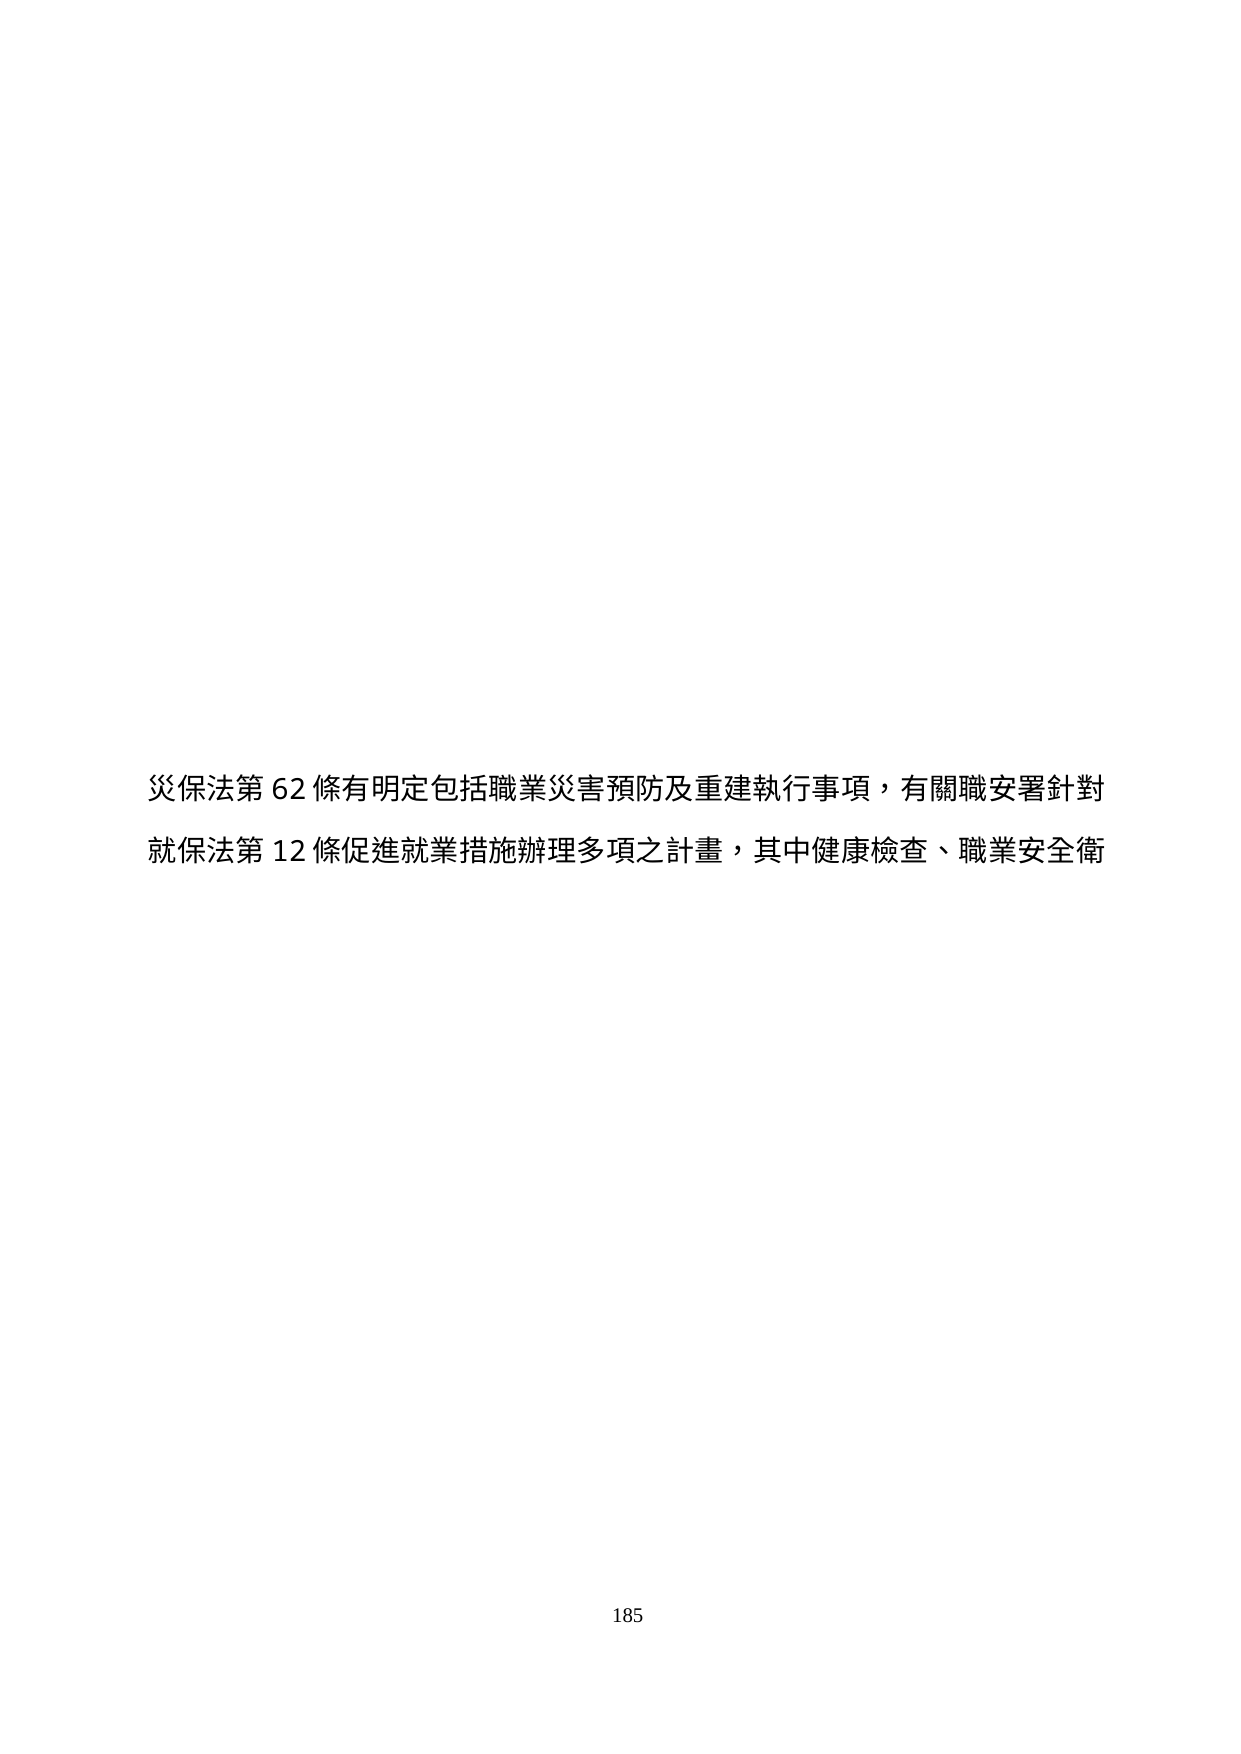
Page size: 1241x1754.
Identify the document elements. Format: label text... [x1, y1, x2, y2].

text 災保法第62條有明定包括職業災害預防及重建執行事項，有關職安署針對就保法第12條促進就業措施辦理多項之計畫，其中健康檢查、職業安全衛 [148, 745, 1107, 870]
